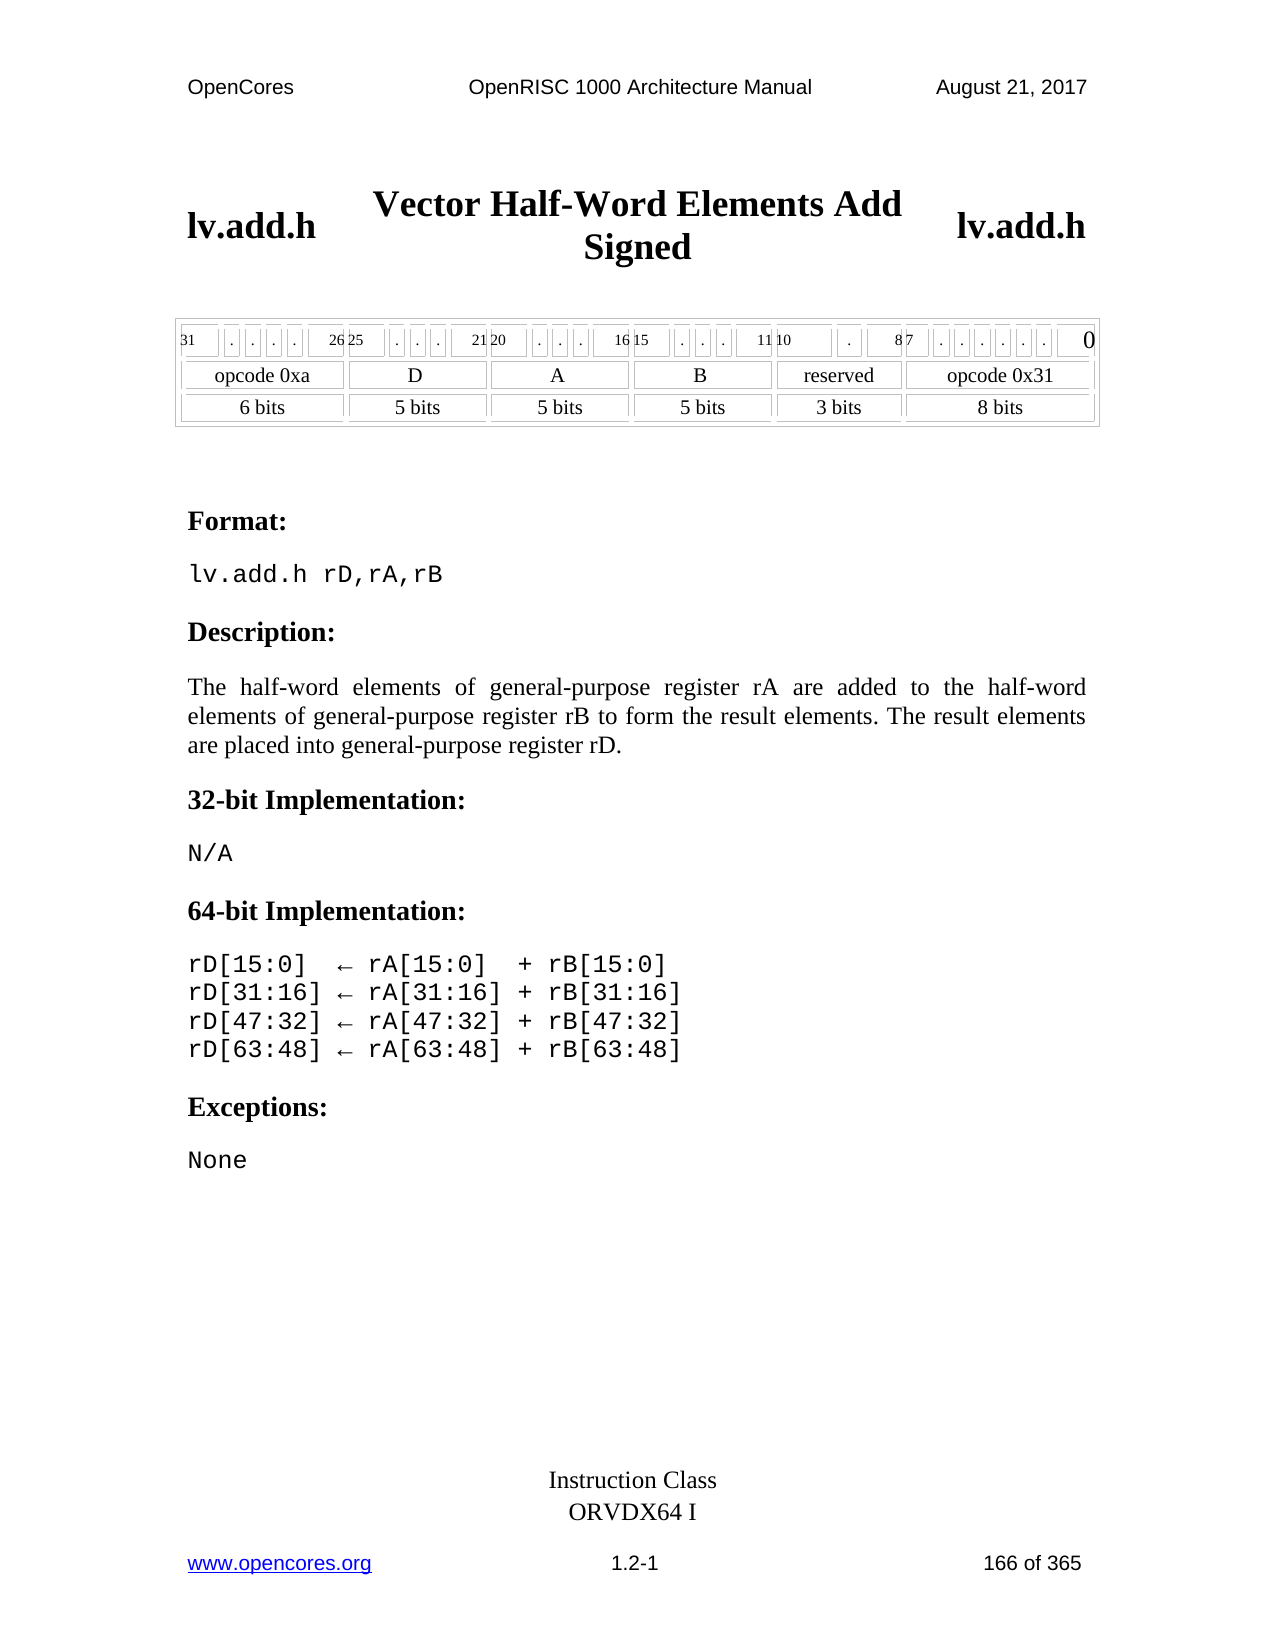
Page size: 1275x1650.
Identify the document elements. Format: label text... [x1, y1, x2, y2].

text 64-bit Implementation: [187, 894, 1087, 927]
text 32-bit Implementation: [187, 783, 1087, 816]
text rD[15:0] ← rA[15:0] + rB[15:0] rD[31:16] ← rA[31:16] + rB[31:16] rD[47:32] ← rA[47:32] + rB[47:32] rD[63:48] ← rA[63:48] + rB[63:48] [187, 952, 1087, 1065]
text Format: [187, 504, 1087, 536]
text Description: [187, 615, 1087, 647]
text N/A [187, 841, 1087, 869]
text Exceptions: [187, 1090, 1087, 1122]
text The half-word elements of general-purpose register rA are added to the half-word elements of general-purpose register rB to form the result elements. The result elements are placed into general-purpose register rD. [187, 672, 1087, 758]
text None [187, 1147, 1087, 1176]
text lv.add.h rD,rA,rB [187, 561, 1087, 590]
